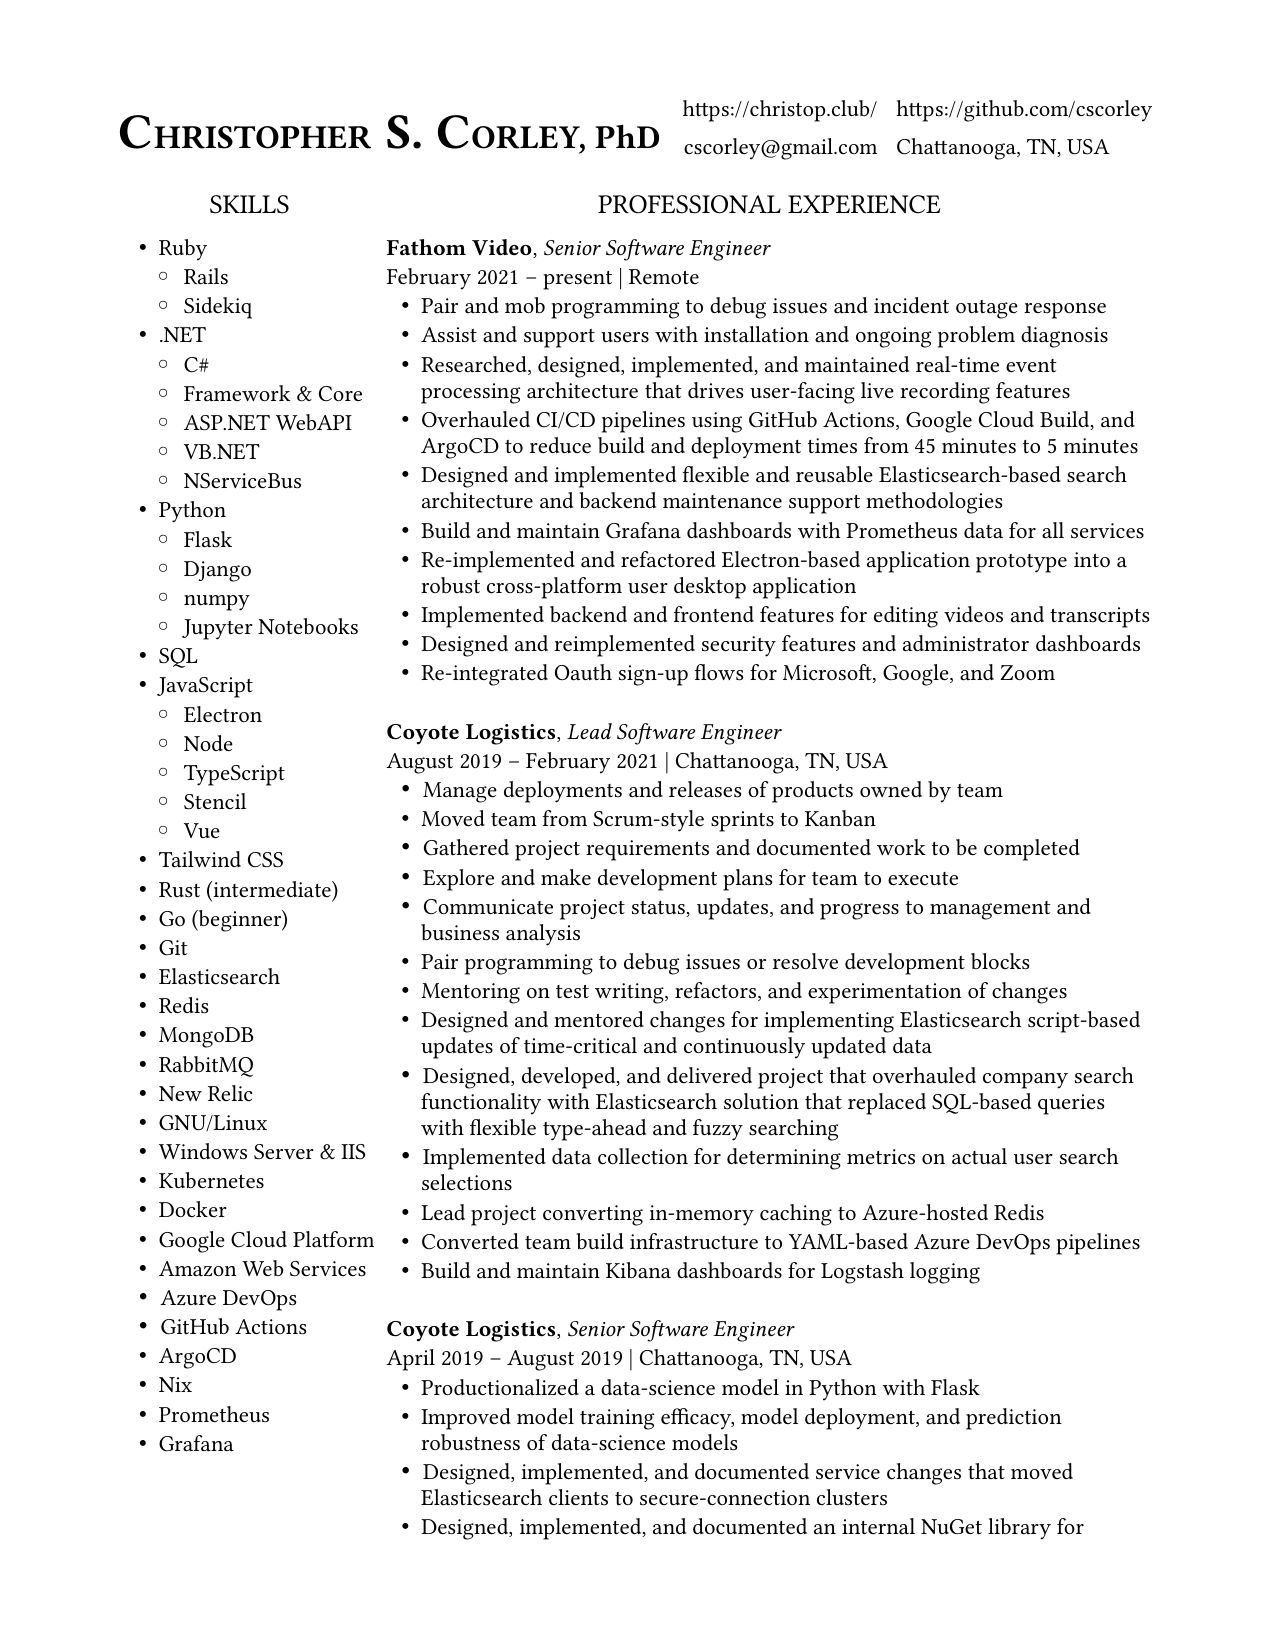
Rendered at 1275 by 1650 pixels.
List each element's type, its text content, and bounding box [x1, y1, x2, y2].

table_cell Fathom Video, Senior Software Engineer February 2021 – present | Remote Pair and mob programming to debug issues and incident outage response Assist and support users with installation and ongoing problem diagnosis Researched, designed, implemented, and maintained real-time event processing architecture that drives user-facing live recording features Overhauled CI/CD pipelines using GitHub Actions, Google Cloud Build, and ArgoCD to reduce build and deployment times from 45 minutes to 5 minutes Designed and implemented flexible and reusable Elasticsearch-based search architecture and backend maintenance support methodologies Build and maintain Grafana dashboards with Prometheus data for all services Re-implemented and refactored Electron-based application prototype into a robust cross-platform user desktop application Implemented backend and frontend features for editing videos and transcripts Designed and reimplemented security features and administrator dashboards Re-integrated Oauth sign-up flows for Microsoft, Google, and Zoom Coyote Logistics, Lead Software Engineer August 2019 – February 2021 | Chattanooga, TN, USA Manage deployments and releases of products owned by team Moved team from Scrum-style sprints to Kanban Gathered project requirements and documented work to be completed Explore and make development plans for team to execute Communicate project status, updates, and progress to management and business analysis Pair programming to debug issues or resolve development blocks Mentoring on test writing, refactors, and experimentation of changes Designed and mentored changes for implementing Elasticsearch script-based updates of time-critical and continuously updated data Designed, developed, and delivered project that overhauled company search functionality with Elasticsearch solution that replaced SQL-based queries with flexible type-ahead and fuzzy searching Implemented data collection for determining metrics on actual user search selections Lead project converting in-memory caching to Azure-hosted Redis Converted team build infrastructure to YAML-based Azure DevOps pipelines Build and maintain Kibana dashboards for Logstash logging Coyote Logistics, Senior Software Engineer April 2019 – August 2019 | Chattanooga, TN, USA Productionalized a data-science model in Python with Flask Improved model training efficacy, model deployment, and prediction robustness of data-science models Designed, implemented, and documented service changes that moved Elasticsearch clients to secure-connection clusters Designed, implemented, and documented an internal NuGet library for [381, 229, 1157, 1546]
table_cell Ruby Rails Sidekiq .NET C# Framework & Core ASP.NET WebAPI VB.NET NServiceBus Python Flask Django numpy Jupyter Notebooks SQL JavaScript Electron Node TypeScript Stencil Vue Tailwind CSS Rust (intermediate) Go (beginner) Git Elasticsearch Redis MongoDB RabbitMQ New Relic GNU/Linux Windows Server & IIS Kubernetes Docker Google Cloud Platform Amazon Web Services Azure DevOps GitHub Actions ArgoCD Nix Prometheus Grafana [118, 229, 381, 1524]
table_header CHRISTOPHER S. CORLEY, PhD [118, 90, 662, 184]
table_header PROFESSIONAL EXPERIENCE [381, 184, 1157, 229]
table_header [878, 90, 896, 184]
table_header [118, 1524, 381, 1546]
table_header SKILLS [118, 184, 381, 229]
table_header https://github.com/cscorley Chattanooga, TN, USA [896, 90, 1159, 184]
table_header https://christop.club/ cscorley@gmail.com [662, 90, 877, 184]
